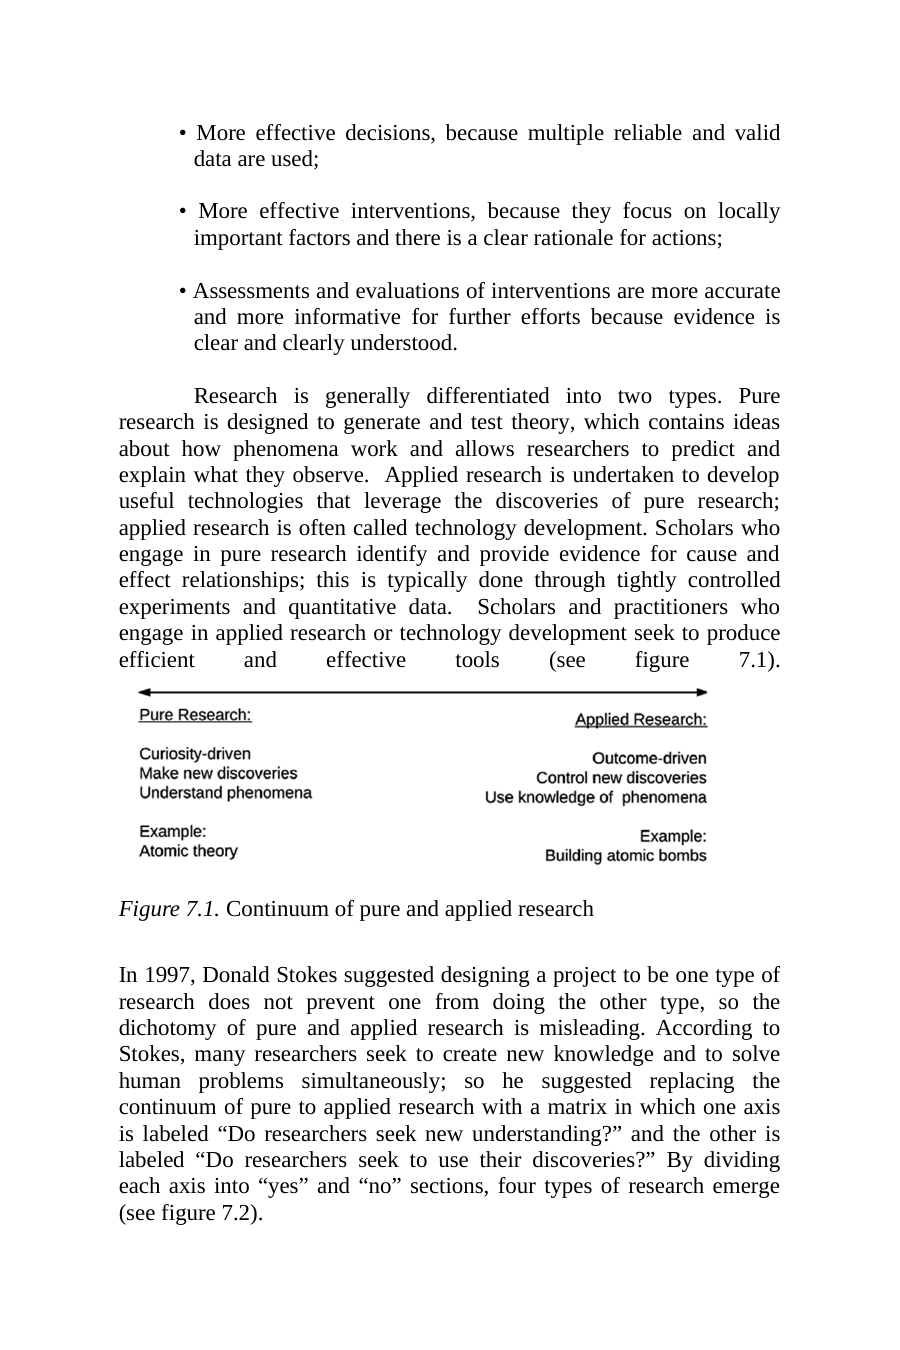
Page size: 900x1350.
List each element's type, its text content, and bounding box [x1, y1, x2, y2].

text • More effective decisions, because multiple reliable and valid data are used; [178, 118, 781, 171]
text In 1997, Donald Stokes suggested designing a project to be one type of research does not prevent one from doing the other type, so the dichotomy of pure and applied research is misleading. According to Stokes, many researchers seek to create new knowledge and to solve human problems simultaneously; so he suggested replacing the continuum of pure to applied research with a matrix in which one axis is labeled “Do researchers seek new understanding?” and the other is labeled “Do researchers seek to use their discoveries?” By dividing each axis into “yes” and “no” sections, four types of research emerge (see figure 7.2). [118, 961, 781, 1225]
text Research is generally differentiated into two types. Pure research is designed to generate and test theory, which contains ideas about how phenomena work and allows researchers to predict and explain what they observe. Applied research is undertaken to develop useful technologies that leverage the discoveries of pure research; applied research is often called technology development. Scholars who engage in pure research identify and provide evidence for cause and effect relationships; this is typically done through tightly controlled experiments and quantitative data. Scholars and practitioners who engage in applied research or technology development seek to produce efficient and effective tools (see figure 7.1). [118, 382, 781, 882]
text Figure 7.1. Continuum of pure and applied research [118, 895, 781, 921]
text • Assessments and evaluations of interventions are more accurate and more informative for further efforts because evidence is clear and clearly understood. [178, 277, 781, 356]
text • More effective interventions, because they focus on locally important factors and there is a clear rationale for actions; [178, 198, 781, 250]
